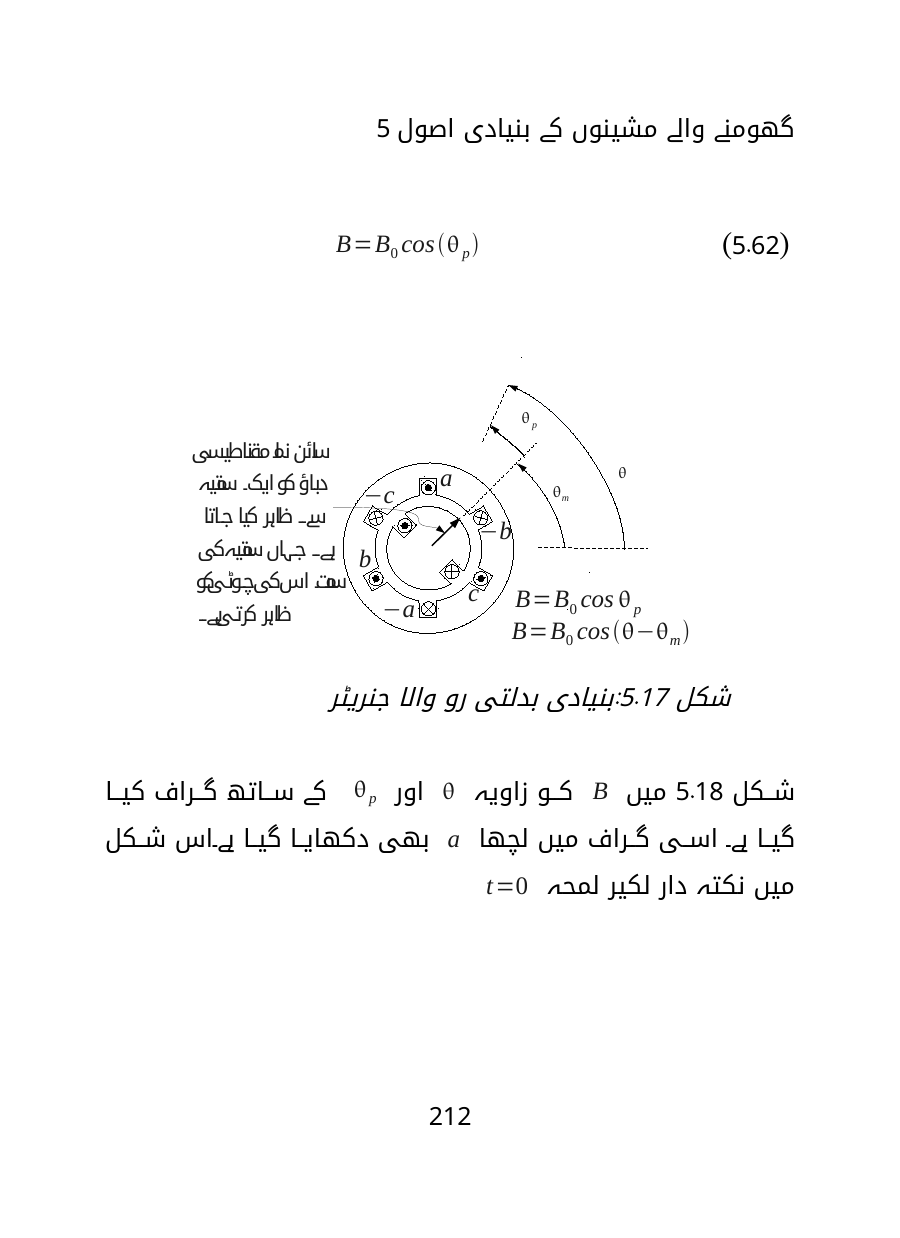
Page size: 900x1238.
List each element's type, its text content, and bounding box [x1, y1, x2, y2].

text شکل 5.17:بنیادی بدلتی رو والا جنریٹر [170, 347, 730, 721]
table_header (5.62) [700, 216, 795, 288]
text شکل 5.18 میںکو زاویہاور کے ساتھ گراف کیا گیا ہے۔ اسی گراف میں لچھابھی دکھایا گیا ہے۔اس شکل میں نکتہ دار لکیر لمحہ [105, 768, 795, 910]
table_header [105, 216, 700, 288]
